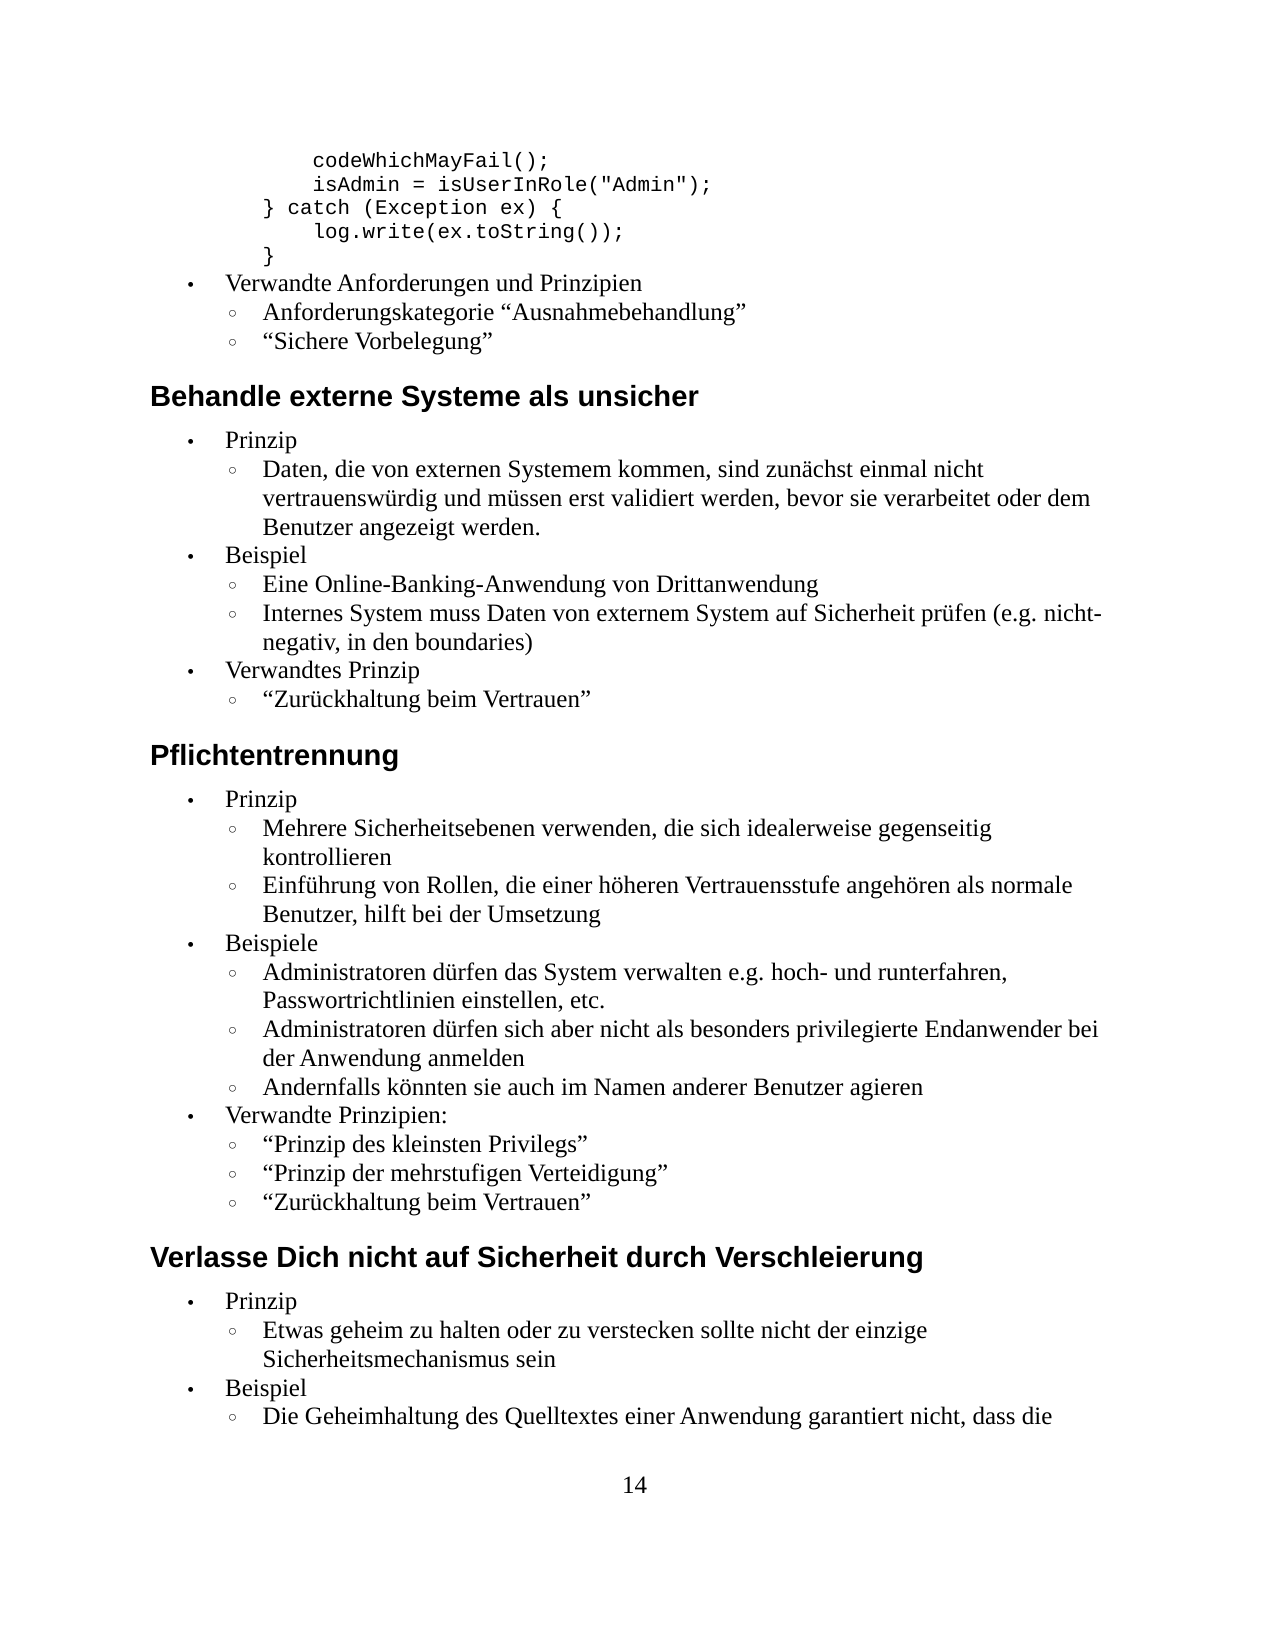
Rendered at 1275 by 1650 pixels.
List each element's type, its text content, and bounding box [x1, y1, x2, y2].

list Einführung von Rollen, die einer höheren Vertrauensstufe angehören als normale Benutzer, hilft bei der Umsetzung [225, 870, 1125, 928]
list Prinzip [187, 426, 1125, 454]
list Verwandte Anforderungen und Prinzipien [187, 268, 1125, 297]
list } catch (Exception ex) { [225, 197, 1125, 221]
list “Sichere Vorbelegung” [225, 326, 1125, 354]
list Beispiel [187, 1373, 1125, 1401]
list Anforderungskategorie “Ausnahmebehandlung” [225, 297, 1125, 326]
list “Zurückhaltung beim Vertrauen” [225, 1187, 1125, 1215]
list “Zurückhaltung beim Vertrauen” [225, 684, 1125, 713]
list Internes System muss Daten von externem System auf Sicherheit prüfen (e.g. nicht-negativ, in den boundaries) [225, 598, 1125, 656]
list Beispiele [187, 928, 1125, 957]
list “Prinzip des kleinsten Privilegs” [225, 1129, 1125, 1158]
list Mehrere Sicherheitsebenen verwenden, die sich idealerweise gegenseitig kontrollieren [225, 813, 1125, 870]
list Administratoren dürfen das System verwalten e.g. hoch- und runterfahren, Passwortrichtlinien einstellen, etc. [225, 957, 1125, 1014]
list “Prinzip der mehrstufigen Verteidigung” [225, 1158, 1125, 1187]
list Prinzip [187, 1286, 1125, 1315]
list Verwandte Prinzipien: [187, 1100, 1125, 1129]
list Administratoren dürfen sich aber nicht als besonders privilegierte Endanwender bei der Anwendung anmelden [225, 1014, 1125, 1072]
list log.write(ex.toString()); [225, 221, 1125, 244]
list isAdmin = isUserInRole("Admin"); [225, 174, 1125, 197]
list Die Geheimhaltung des Quelltextes einer Anwendung garantiert nicht, dass die [225, 1401, 1125, 1430]
list Eine Online-Banking-Anwendung von Drittanwendung [225, 569, 1125, 598]
list codeWhichMayFail(); [225, 150, 1125, 174]
list Etwas geheim zu halten oder zu verstecken sollte nicht der einzige Sicherheitsmechanismus sein [225, 1315, 1125, 1373]
list } [225, 244, 1125, 268]
list Beispiel [187, 541, 1125, 569]
list Daten, die von externen Systemem kommen, sind zunächst einmal nicht vertrauenswürdig und müssen erst validiert werden, bevor sie verarbeitet oder dem Benutzer angezeigt werden. [225, 454, 1125, 541]
list Andernfalls könnten sie auch im Namen anderer Benutzer agieren [225, 1072, 1125, 1100]
subtitle Verlasse Dich nicht auf Sicherheit durch Verschleierung [150, 1240, 1125, 1274]
list Prinzip [187, 784, 1125, 813]
subtitle Pflichtentrennung [150, 738, 1125, 772]
subtitle Behandle externe Systeme als unsicher [150, 379, 1125, 413]
list Verwandtes Prinzip [187, 656, 1125, 684]
